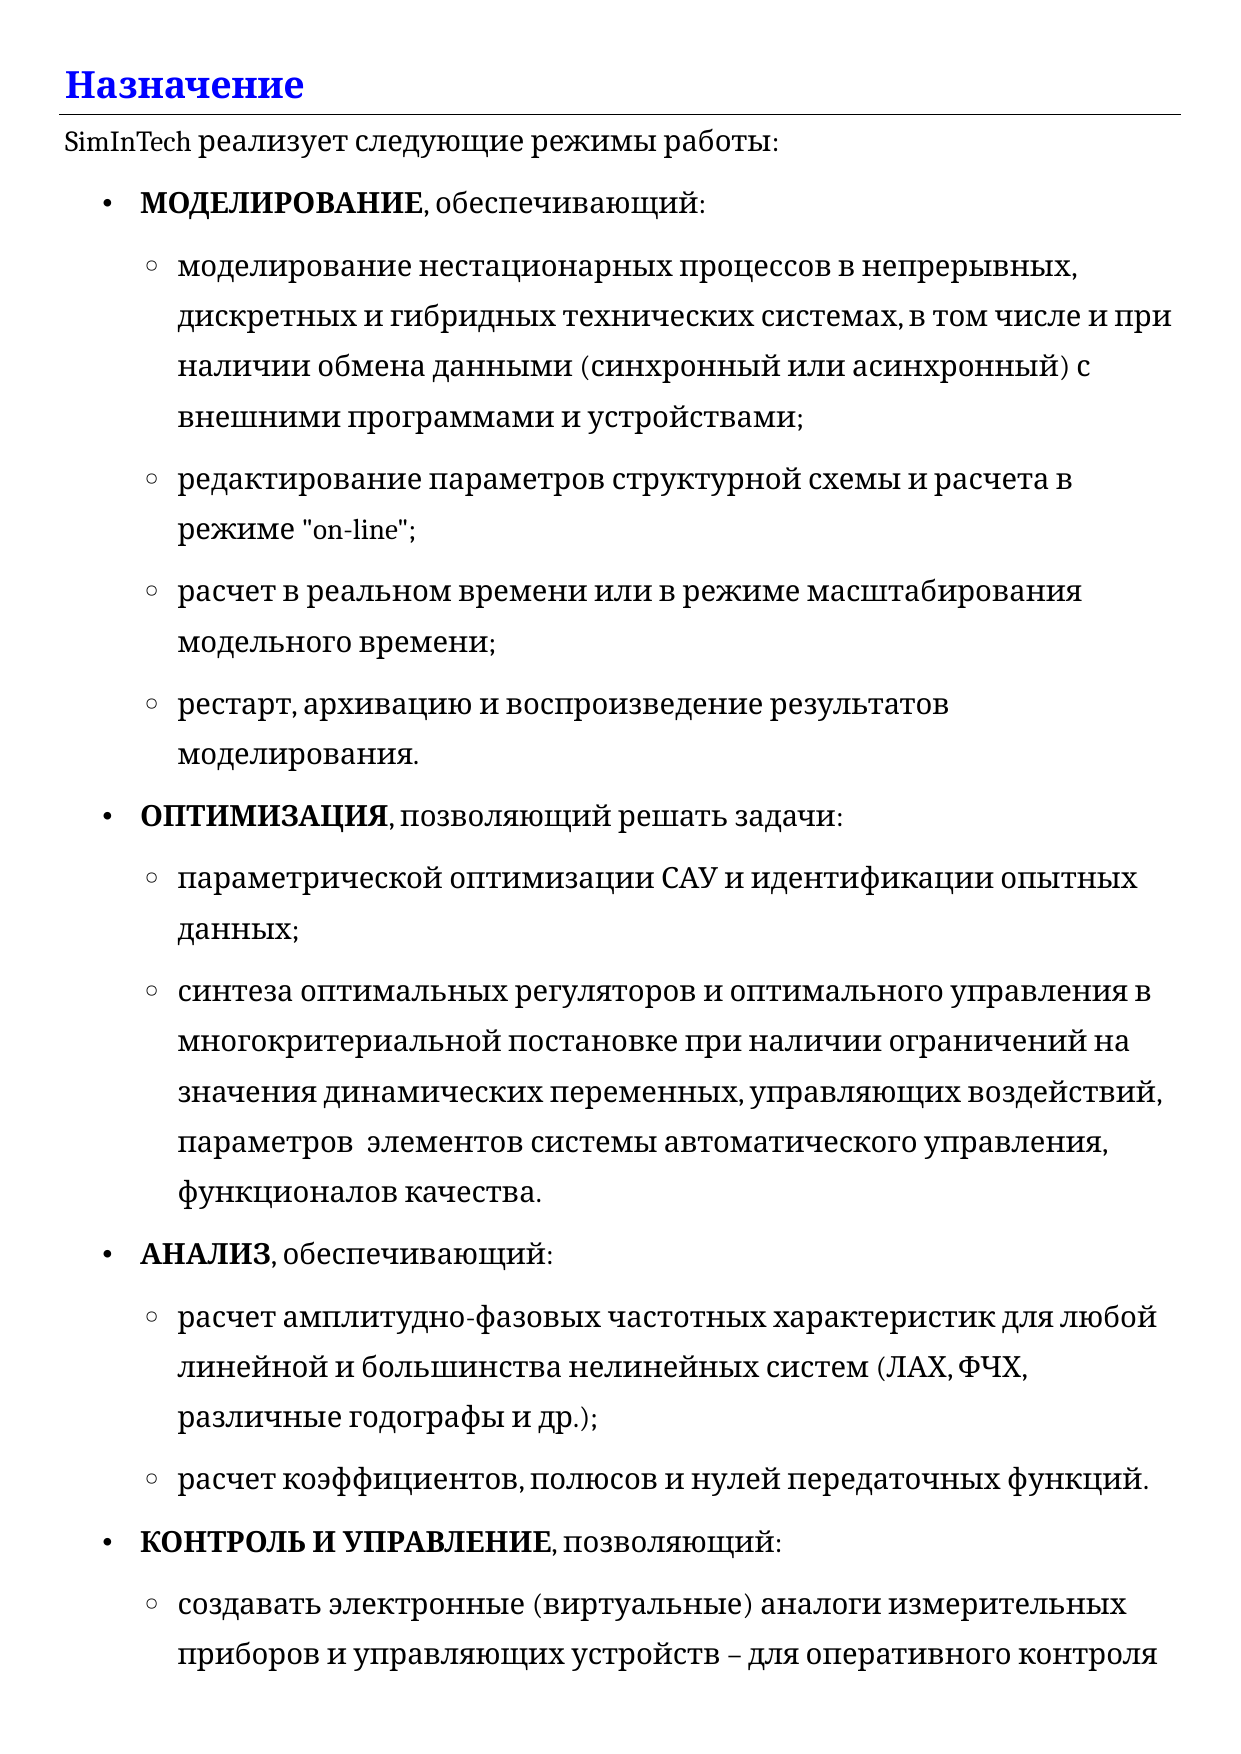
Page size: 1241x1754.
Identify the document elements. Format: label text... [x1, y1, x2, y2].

table_header Назначение [59, 59, 1181, 114]
table_cell SimInTech реализует следующие режимы работы: МОДЕЛИРОВАНИЕ, обеспечивающий: моделирование нестационарных процессов в непрерывных, дискретных и гибридных технических системах, в том числе и при наличии обмена данными (синхронный или асинхронный) с внешними программами и устройствами; редактирование параметров структурной схемы и расчета в режиме "on-line"; расчет в реальном времени или в режиме масштабирования модельного времени; рестарт, архивацию и воспроизведение результатов моделирования. ОПТИМИЗАЦИЯ, позволяющий решать задачи: параметрической оптимизации САУ и идентификации опытных данных; синтеза оптимальных регуляторов и оптимального управления в многокритериальной постановке при наличии ограничений на значения динамических переменных, управляющих воздействий, параметров элементов системы автоматического управления, функционалов качества. АНАЛИЗ, обеспечивающий: расчет амплитудно-фазовых частотных характеристик для любой линейной и большинства нелинейных систем (ЛАХ, ФЧХ, различные годографы и др.); расчет коэффициентов, полюсов и нулей передаточных функций. КОНТРОЛЬ И УПРАВЛЕНИЕ, позволяющий: создавать электронные (виртуальные) аналоги измерительных приборов и управляющих устройств – для оперативного контроля [59, 115, 1181, 1677]
